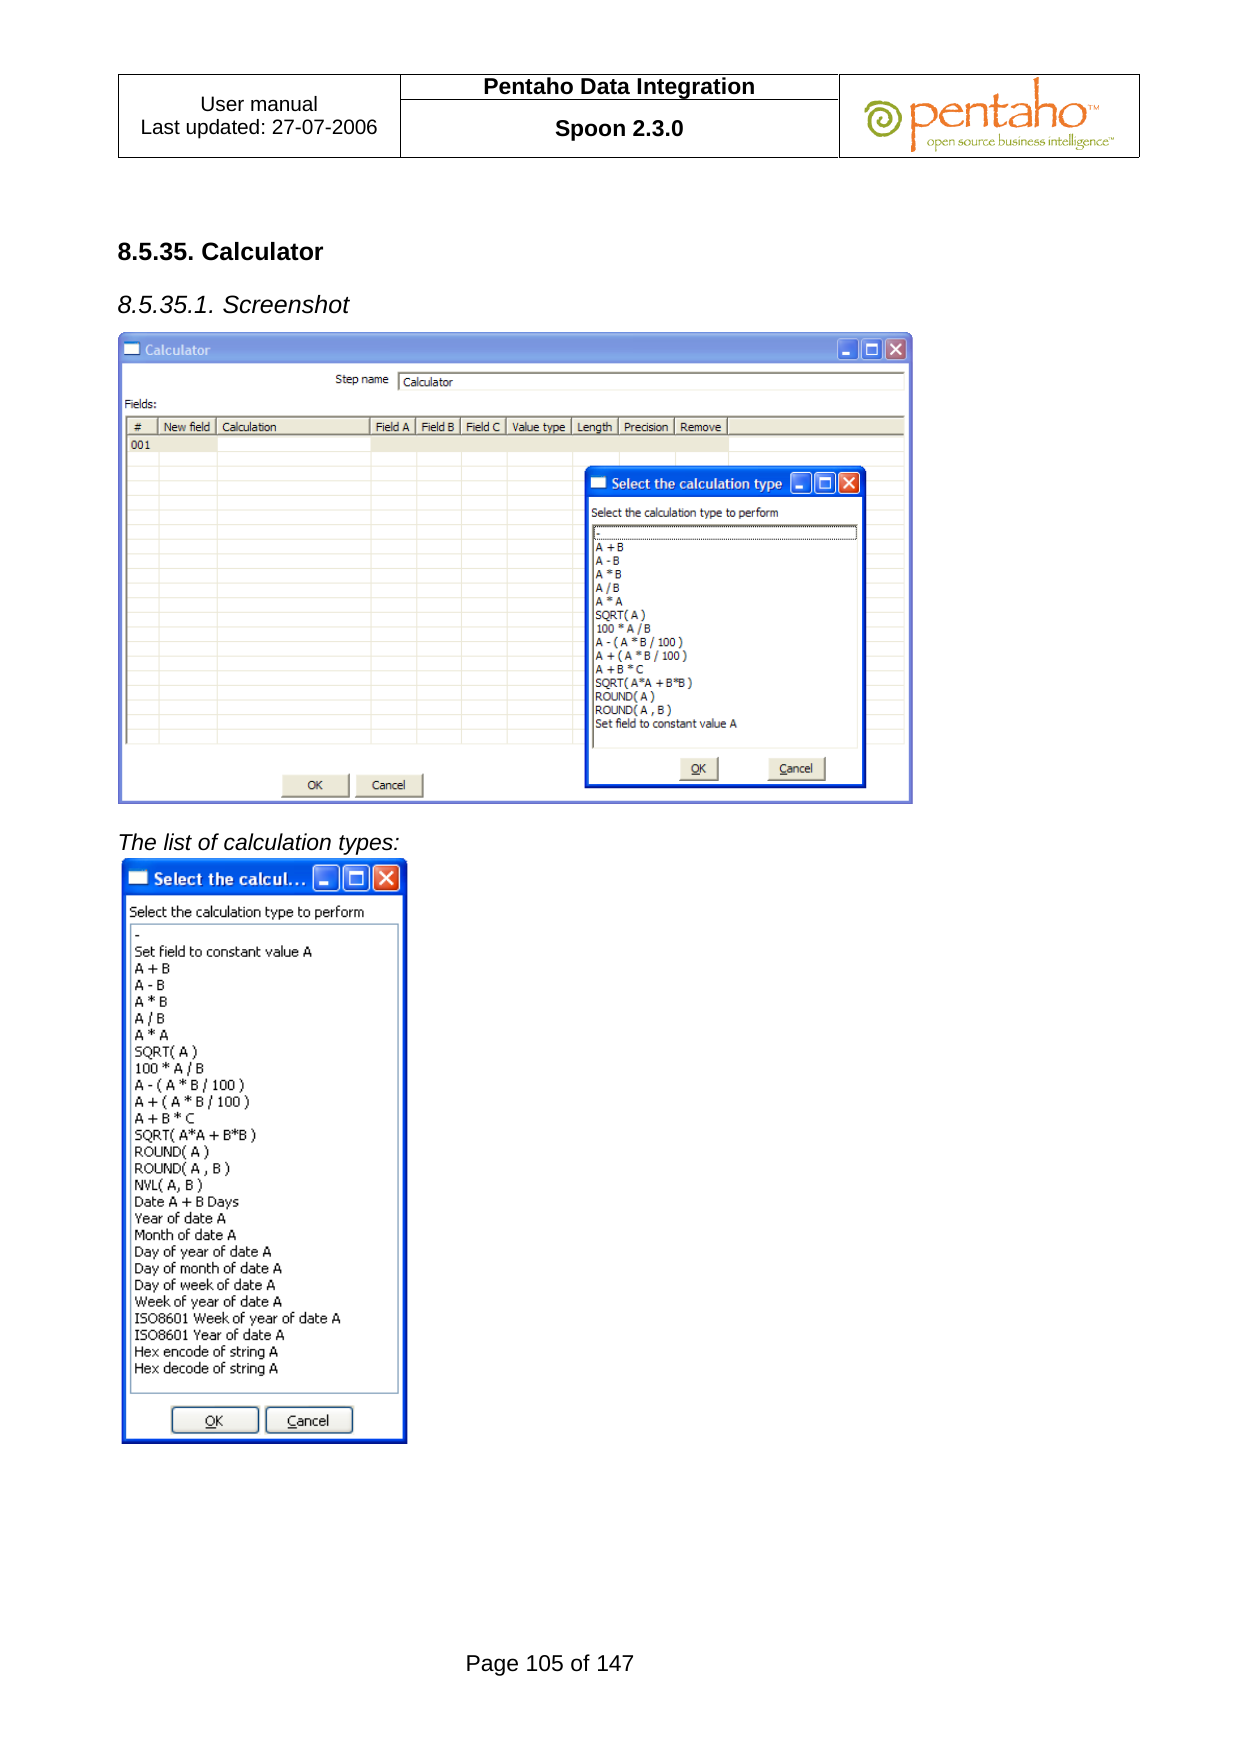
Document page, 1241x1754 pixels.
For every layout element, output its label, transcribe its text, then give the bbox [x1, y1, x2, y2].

subtitle Calculator [117, 238, 1137, 266]
picture [121, 858, 408, 1444]
subtitle Screenshot [117, 291, 1137, 319]
text The list of calculation types: [117, 829, 1137, 855]
